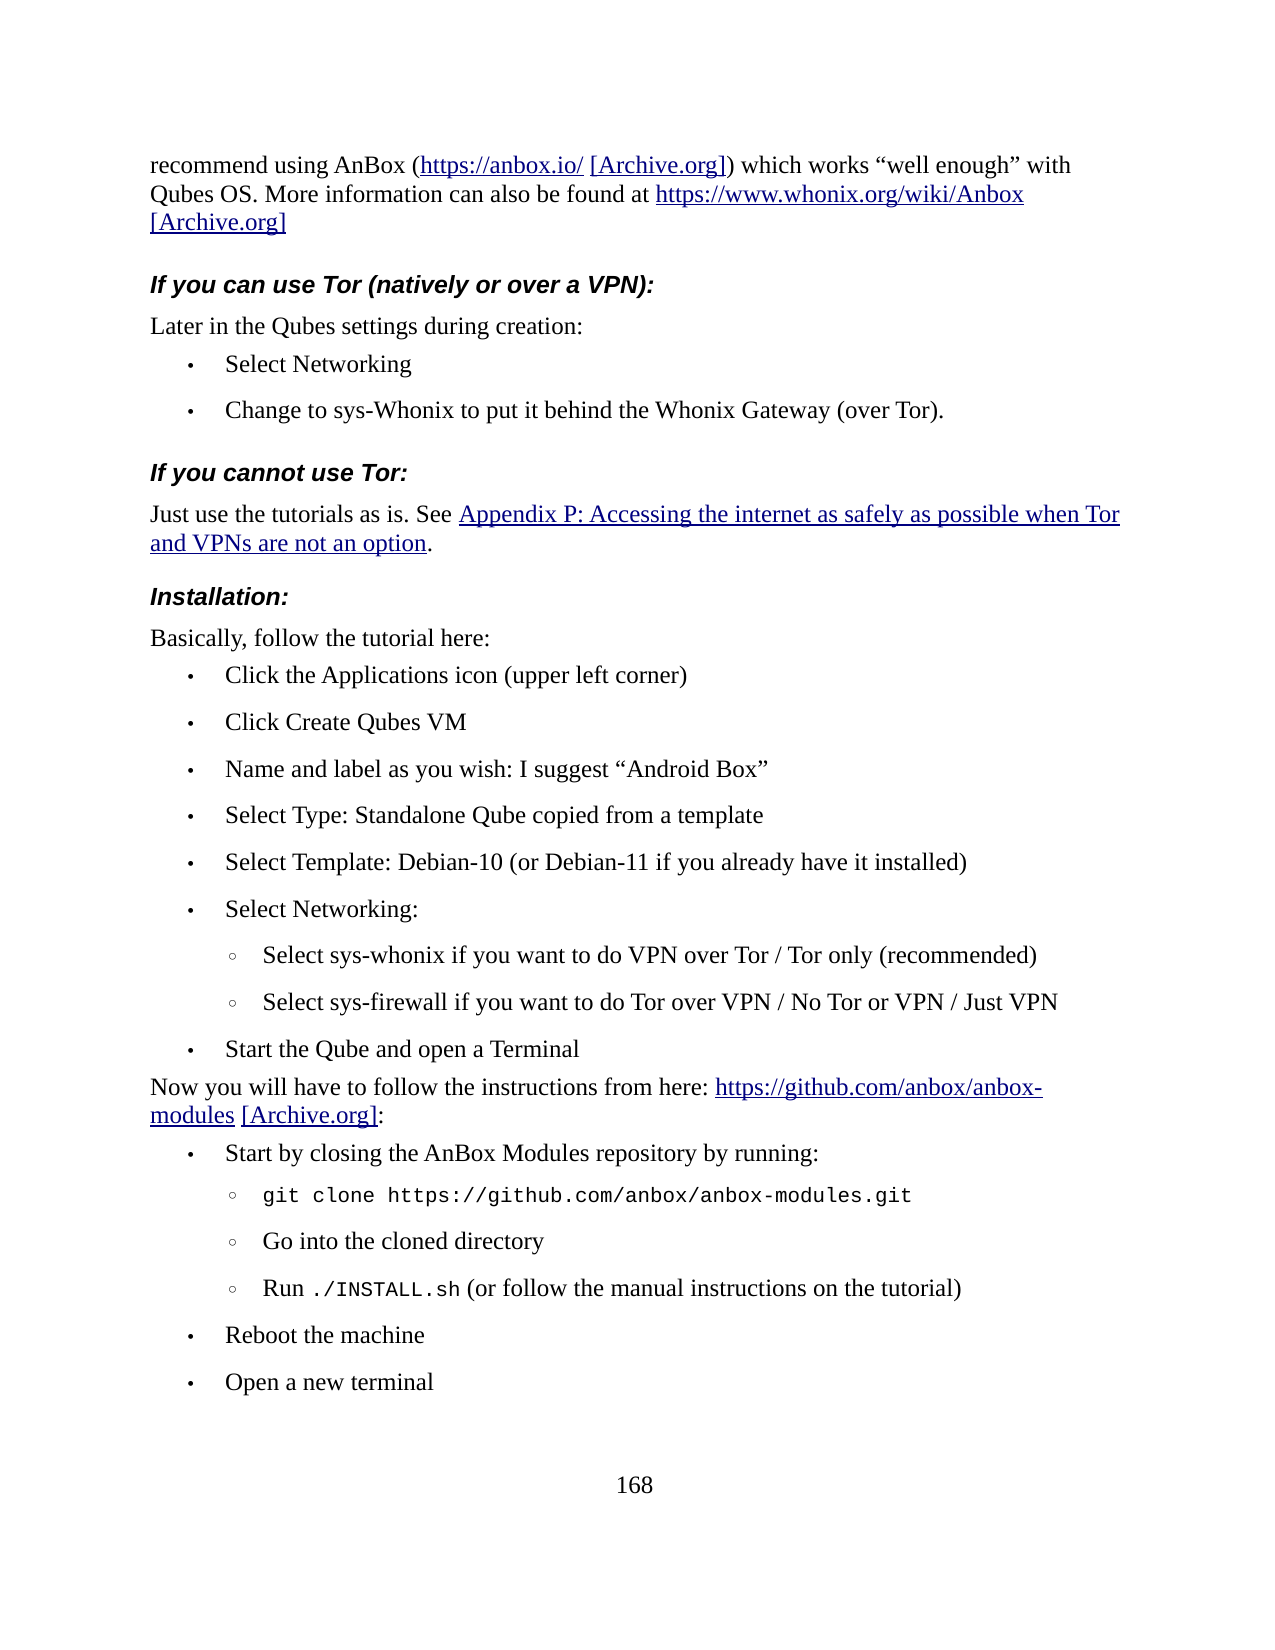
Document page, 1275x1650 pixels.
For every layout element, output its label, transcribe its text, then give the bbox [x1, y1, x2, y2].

list Select sys-firewall if you want to do Tor over VPN / No Tor or VPN / Just VPN [225, 987, 1125, 1016]
list Open a new terminal [187, 1367, 1125, 1396]
list Click Create Qubes VM [187, 707, 1125, 736]
text Basically, follow the tutorial here: [150, 623, 1125, 652]
list Select Networking [187, 349, 1125, 378]
list Name and label as you wish: I suggest “Android Box” [187, 754, 1125, 783]
text Just use the tutorials as is. See Appendix P: Accessing the internet as safely as possible when Tor and VPNs are not an option. [150, 499, 1125, 557]
list git clone https://github.com/anbox/anbox-modules.git [225, 1185, 1125, 1208]
subtitle If you can use Tor (natively or over a VPN): [150, 270, 1125, 299]
subtitle Installation: [150, 582, 1125, 610]
subtitle If you cannot use Tor: [150, 458, 1125, 487]
list Select Template: Debian-10 (or Debian-11 if you already have it installed) [187, 847, 1125, 876]
list Click the Applications icon (upper left corner) [187, 661, 1125, 689]
list Select Networking: [187, 894, 1125, 923]
list Start by closing the AnBox Modules repository by running: [187, 1138, 1125, 1167]
list Select sys-whonix if you want to do VPN over Tor / Tor only (recommended) [225, 941, 1125, 969]
list Go into the cloned directory [225, 1226, 1125, 1255]
list Change to sys-Whonix to put it behind the Whonix Gateway (over Tor). [187, 396, 1125, 424]
list Reboot the machine [187, 1321, 1125, 1349]
list Start the Qube and open a Terminal [187, 1034, 1125, 1063]
text Later in the Qubes settings during creation: [150, 311, 1125, 340]
text recommend using AnBox (https://anbox.io/ [Archive.org]) which works “well enough” with Qubes OS. More information can also be found at https://www.whonix.org/wiki/Anbox [Archive.org] [150, 150, 1125, 236]
text Now you will have to follow the instructions from here: https://github.com/anbox/anbox-modules [Archive.org]: [150, 1072, 1125, 1129]
list Run ./INSTALL.sh (or follow the manual instructions on the tutorial) [225, 1273, 1125, 1303]
list Select Type: Standalone Qube copied from a template [187, 801, 1125, 829]
